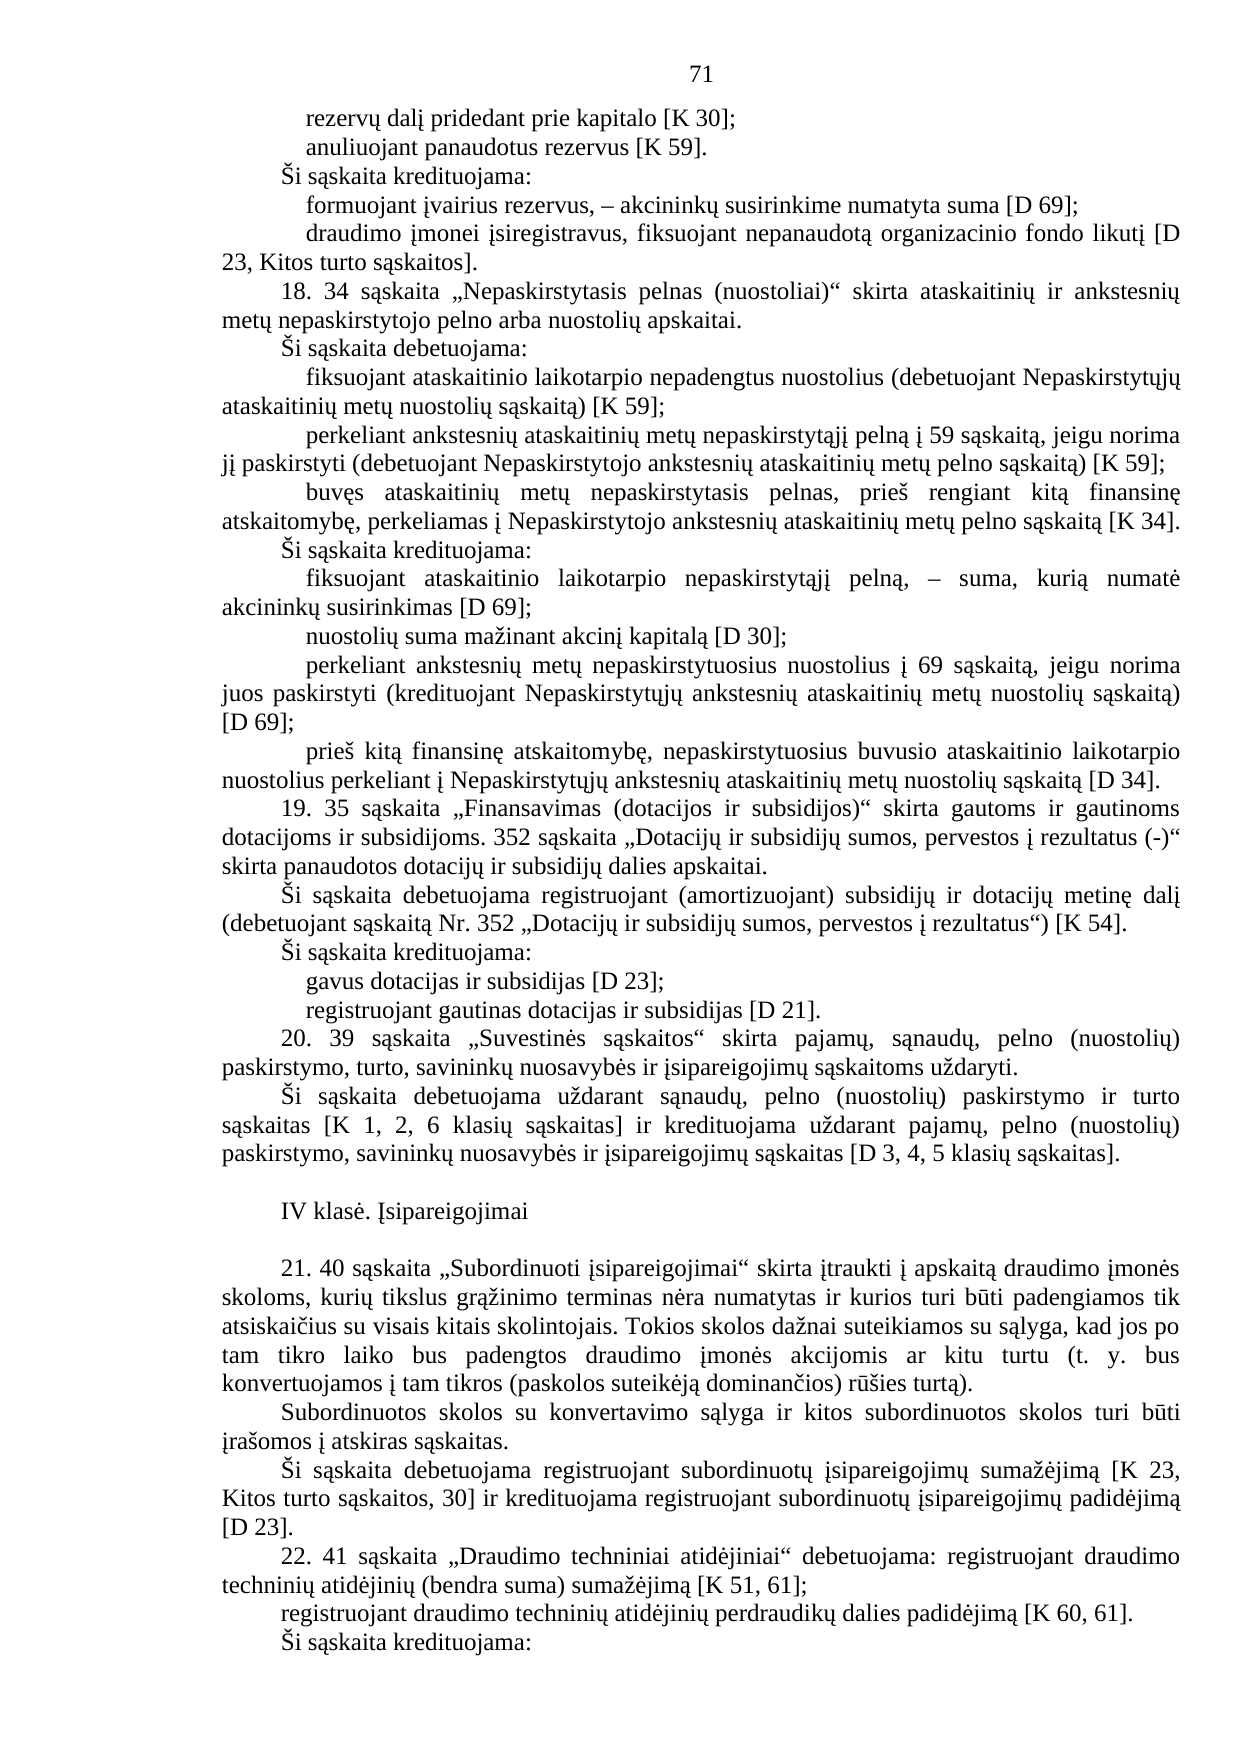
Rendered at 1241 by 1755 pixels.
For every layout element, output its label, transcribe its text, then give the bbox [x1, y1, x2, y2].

text Ši sąskaita kredituojama: [222, 1627, 1181, 1656]
text Ši sąskaita debetuojama: [222, 333, 1181, 362]
text Ši sąskaita debetuojama uždarant sąnaudų, pelno (nuostolių) paskirstymo ir turto sąskaitas [K 1, 2, 6 klasių sąskaitas] ir kredituojama uždarant pajamų, pelno (nuostolių) paskirstymo, savininkų nuosavybės ir įsipareigojimų sąskaitas [D 3, 4, 5 klasių sąskaitas]. [222, 1081, 1181, 1167]
text formuojant įvairius rezervus, – akcininkų susirinkime numatyta suma [D 69]; [222, 190, 1181, 218]
text 19. 35 sąskaita „Finansavimas (dotacijos ir subsidijos)“ skirta gautoms ir gautinoms dotacijoms ir subsidijoms. 352 sąskaita „Dotacijų ir subsidijų sumos, pervestos į rezultatus (-)“ skirta panaudotos dotacijų ir subsidijų dalies apskaitai. [222, 793, 1181, 880]
text fiksuojant ataskaitinio laikotarpio nepaskirstytąjį pelną, – suma, kurią numatė akcininkų susirinkimas [D 69]; [222, 563, 1181, 621]
text fiksuojant ataskaitinio laikotarpio nepadengtus nuostolius (debetuojant Nepaskirstytųjų ataskaitinių metų nuostolių sąskaitą) [K 59]; [222, 362, 1181, 420]
text 18. 34 sąskaita „Nepaskirstytasis pelnas (nuostoliai)“ skirta ataskaitinių ir ankstesnių metų nepaskirstytojo pelno arba nuostolių apskaitai. [222, 276, 1181, 333]
text rezervų dalį pridedant prie kapitalo [K 30]; [222, 103, 1181, 132]
text nuostolių suma mažinant akcinį kapitalą [D 30]; [222, 621, 1181, 650]
text draudimo įmonei įsiregistravus, fiksuojant nepanaudotą organizacinio fondo likutį [D 23, Kitos turto sąskaitos]. [222, 218, 1181, 276]
text Ši sąskaita debetuojama registruojant (amortizuojant) subsidijų ir dotacijų metinę dalį (debetuojant sąskaitą Nr. 352 „Dotacijų ir subsidijų sumos, pervestos į rezultatus“) [K 54]. [222, 880, 1181, 937]
text buvęs ataskaitinių metų nepaskirstytasis pelnas, prieš rengiant kitą finansinę atskaitomybę, perkeliamas į Nepaskirstytojo ankstesnių ataskaitinių metų pelno sąskaitą [K 34]. [222, 477, 1181, 535]
text registruojant gautinas dotacijas ir subsidijas [D 21]. [222, 995, 1181, 1023]
text Ši sąskaita kredituojama: [222, 535, 1181, 563]
text 22. 41 sąskaita „Draudimo techniniai atidėjiniai“ debetuojama: registruojant draudimo techninių atidėjinių (bendra suma) sumažėjimą [K 51, 61]; [222, 1541, 1181, 1598]
text Subordinuotos skolos su konvertavimo sąlyga ir kitos subordinuotos skolos turi būti įrašomos į atskiras sąskaitas. [222, 1397, 1181, 1455]
text Ši sąskaita kredituojama: [222, 161, 1181, 190]
text 20. 39 sąskaita „Suvestinės sąskaitos“ skirta pajamų, sąnaudų, pelno (nuostolių) paskirstymo, turto, savininkų nuosavybės ir įsipareigojimų sąskaitoms uždaryti. [222, 1023, 1181, 1081]
text Ši sąskaita kredituojama: [222, 937, 1181, 966]
text IV klasė. Įsipareigojimai [222, 1196, 1181, 1225]
text perkeliant ankstesnių metų nepaskirstytuosius nuostolius į 69 sąskaitą, jeigu norima juos paskirstyti (kredituojant Nepaskirstytųjų ankstesnių ataskaitinių metų nuostolių sąskaitą) [D 69]; [222, 650, 1181, 736]
text prieš kitą finansinę atskaitomybę, nepaskirstytuosius buvusio ataskaitinio laikotarpio nuostolius perkeliant į Nepaskirstytųjų ankstesnių ataskaitinių metų nuostolių sąskaitą [D 34]. [222, 736, 1181, 793]
text anuliuojant panaudotus rezervus [K 59]. [222, 132, 1181, 161]
text Ši sąskaita debetuojama registruojant subordinuotų įsipareigojimų sumažėjimą [K 23, Kitos turto sąskaitos, 30] ir kredituojama registruojant subordinuotų įsipareigojimų padidėjimą [D 23]. [222, 1455, 1181, 1541]
text gavus dotacijas ir subsidijas [D 23]; [222, 966, 1181, 995]
text 21. 40 sąskaita „Subordinuoti įsipareigojimai“ skirta įtraukti į apskaitą draudimo įmonės skoloms, kurių tikslus grąžinimo terminas nėra numatytas ir kurios turi būti padengiamos tik atsiskaičius su visais kitais skolintojais. Tokios skolos dažnai suteikiamos su sąlyga, kad jos po tam tikro laiko bus padengtos draudimo įmonės akcijomis ar kitu turtu (t. y. bus konvertuojamos į tam tikros (paskolos suteikėją dominančios) rūšies turtą). [222, 1253, 1181, 1397]
text registruojant draudimo techninių atidėjinių perdraudikų dalies padidėjimą [K 60, 61]. [222, 1598, 1181, 1627]
text perkeliant ankstesnių ataskaitinių metų nepaskirstytąjį pelną į 59 sąskaitą, jeigu norima jį paskirstyti (debetuojant Nepaskirstytojo ankstesnių ataskaitinių metų pelno sąskaitą) [K 59]; [222, 420, 1181, 477]
